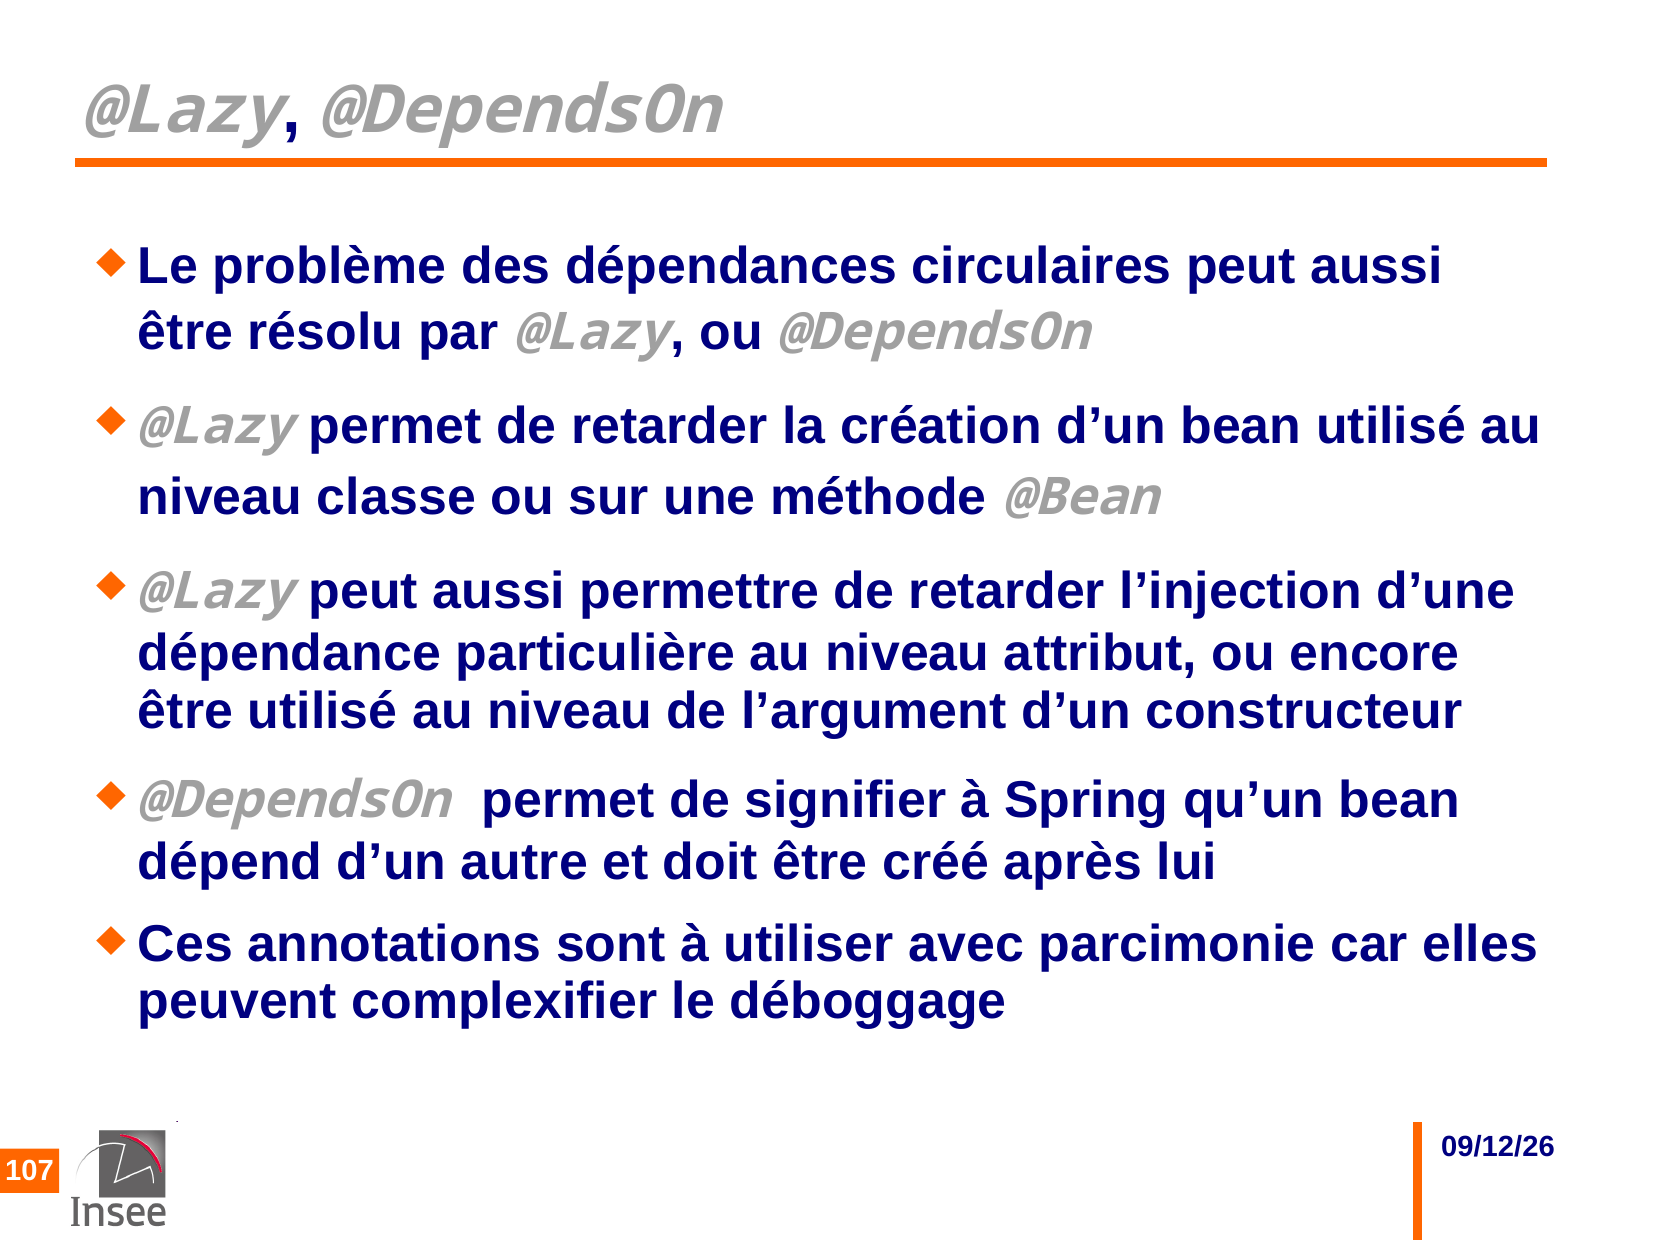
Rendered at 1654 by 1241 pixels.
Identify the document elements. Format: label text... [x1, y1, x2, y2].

title @Lazy, @DependsOn [82, 49, 1619, 163]
picture [62, 1121, 178, 1241]
list Le problème des dépendances circulaires peut aussi être résolu par @Lazy, ou @DependsOn @Lazy permet de retarder la création d’un bean utilisé au niveau classe ou sur une méthode @Bean @Lazy peut aussi permettre de retarder l’injection d’une dépendance particulière au niveau attribut, ou encore être utilisé au niveau de l’argument d’un constructeur @DependsOn permet de signifier à Spring qu’un bean dépend d’un autre et doit être créé après lui Ces annotations sont à utiliser avec parcimonie car elles peuvent complexifier le déboggage [82, 236, 1548, 1087]
